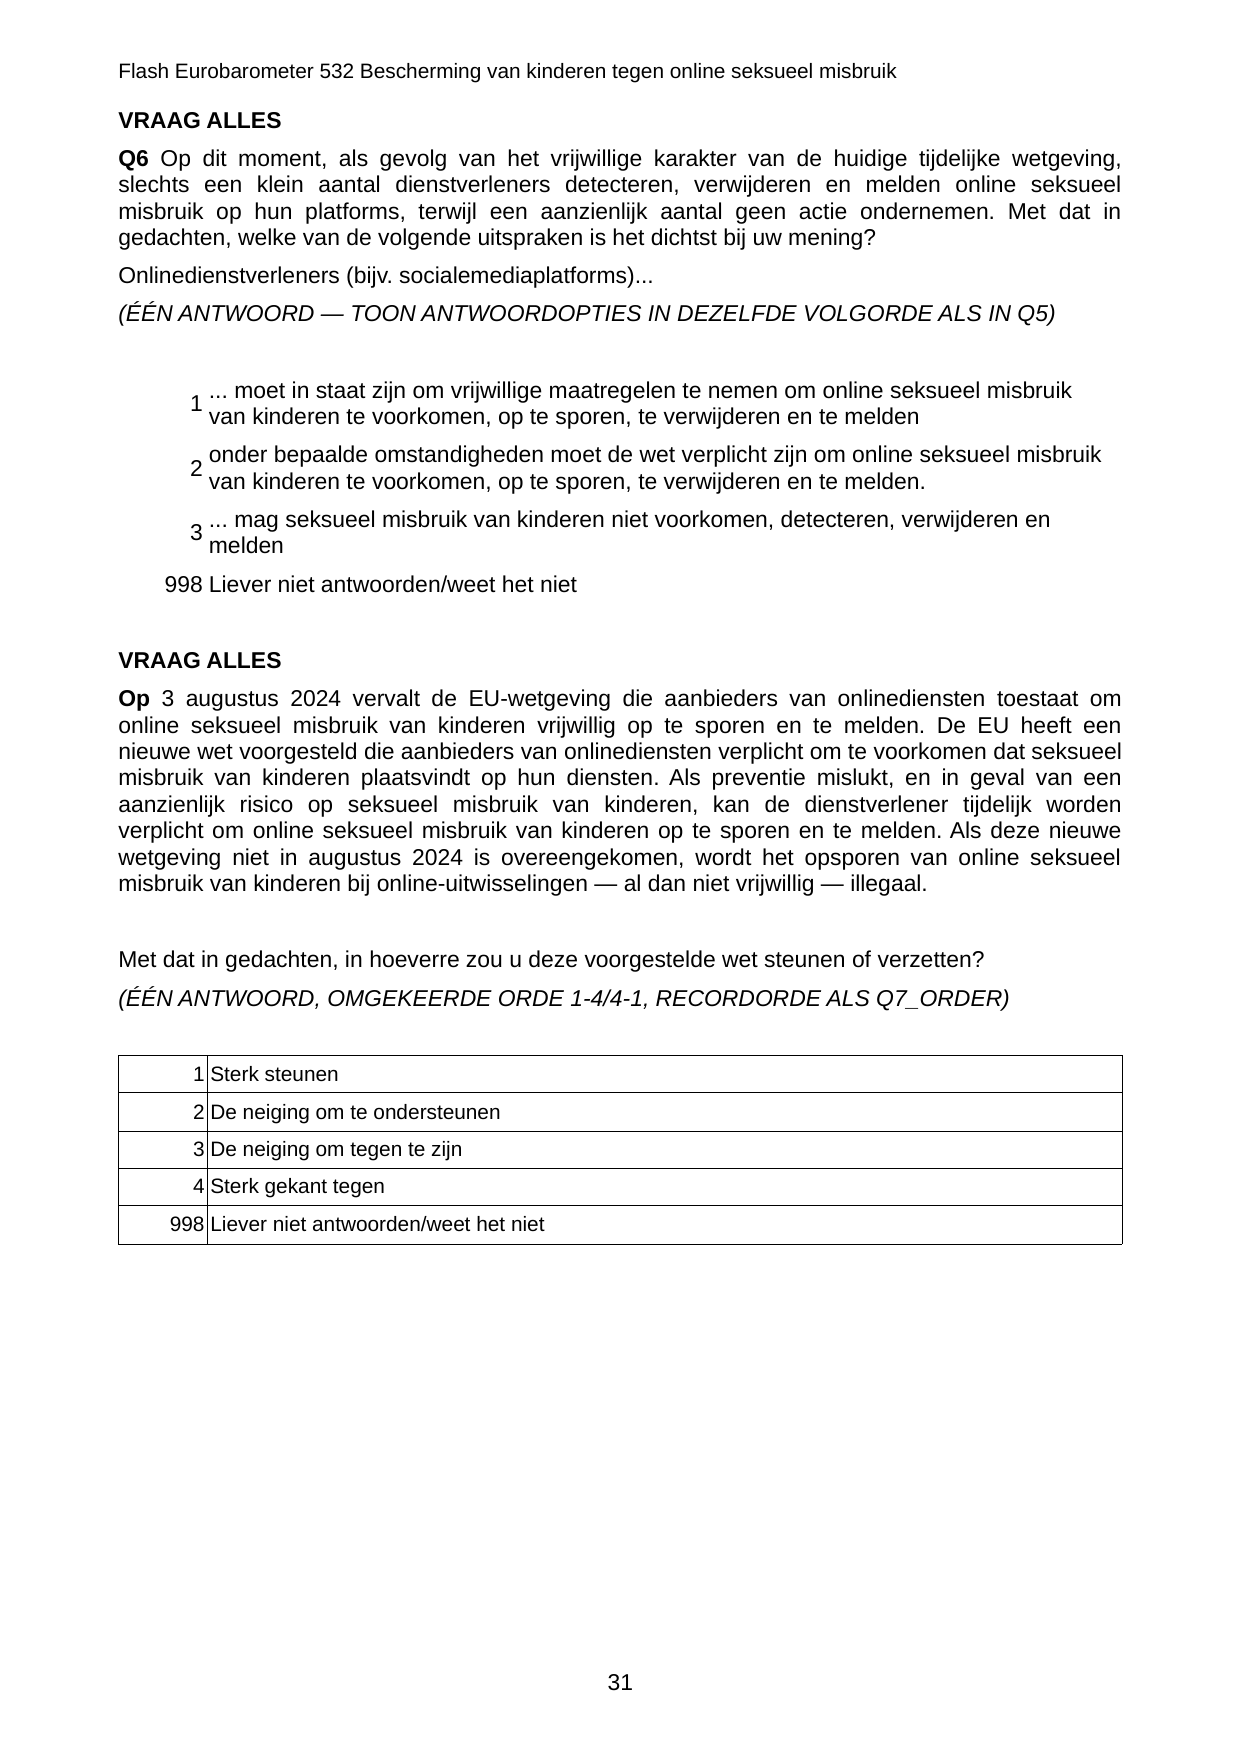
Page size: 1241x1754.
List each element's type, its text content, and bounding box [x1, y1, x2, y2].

table_cell Liever niet antwoorden/weet het niet [206, 565, 1117, 603]
table_header ... moet in staat zijn om vrijwillige maatregelen te nemen om online seksueel misbruik van kinderen te voorkomen, op te sporen, te verwijderen en te melden [206, 371, 1117, 436]
text (ÉÉN ANTWOORD, OMGEKEERDE ORDE 1-4/4-1, RECORDORDE ALS Q7_ORDER) [118, 984, 1122, 1011]
text Met dat in gedachten, in hoeverre zou u deze voorgestelde wet steunen of verzetten? [118, 946, 1122, 973]
table_header 1 [115, 371, 206, 436]
table_cell 3 [115, 500, 206, 565]
table_cell 3 [119, 1132, 207, 1168]
table_cell 2 [119, 1093, 207, 1131]
table_cell Sterk gekant tegen [208, 1169, 1122, 1205]
text (ÉÉN ANTWOORD — TOON ANTWOORDOPTIES IN DEZELFDE VOLGORDE ALS IN Q5) [118, 300, 1122, 327]
table_cell 998 [119, 1206, 207, 1243]
table_cell 4 [119, 1169, 207, 1205]
table_cell Liever niet antwoorden/weet het niet [208, 1206, 1122, 1243]
table_header 1 [119, 1056, 207, 1092]
text VRAAG ALLES [118, 647, 1122, 673]
table_cell onder bepaalde omstandigheden moet de wet verplicht zijn om online seksueel misbruik van kinderen te voorkomen, op te sporen, te verwijderen en te melden. [206, 436, 1117, 500]
text Q6 Op dit moment, als gevolg van het vrijwillige karakter van de huidige tijdelijke wetgeving, slechts een klein aantal dienstverleners detecteren, verwijderen en melden online seksueel misbruik op hun platforms, terwijl een aanzienlijk aantal geen actie ondernemen. Met dat in gedachten, welke van de volgende uitspraken is het dichtst bij uw mening? [118, 145, 1122, 250]
table_header Sterk steunen [208, 1056, 1122, 1092]
text Op 3 augustus 2024 vervalt de EU-wetgeving die aanbieders van onlinediensten toestaat om online seksueel misbruik van kinderen vrijwillig op te sporen en te melden. De EU heeft een nieuwe wet voorgesteld die aanbieders van onlinediensten verplicht om te voorkomen dat seksueel misbruik van kinderen plaatsvindt op hun diensten. Als preventie mislukt, en in geval van een aanzienlijk risico op seksueel misbruik van kinderen, kan de dienstverlener tijdelijk worden verplicht om online seksueel misbruik van kinderen op te sporen en te melden. Als deze nieuwe wetgeving niet in augustus 2024 is overeengekomen, wordt het opsporen van online seksueel misbruik van kinderen bij online-uitwisselingen — al dan niet vrijwillig — illegaal. [118, 685, 1122, 896]
text Onlinedienstverleners (bijv. socialemediaplatforms)... [118, 262, 1122, 288]
table_cell ... mag seksueel misbruik van kinderen niet voorkomen, detecteren, verwijderen en melden [206, 500, 1117, 565]
table_cell 2 [115, 436, 206, 500]
table_cell De neiging om te ondersteunen [208, 1093, 1122, 1131]
table_cell De neiging om tegen te zijn [208, 1132, 1122, 1168]
text VRAAG ALLES [118, 107, 1122, 133]
table_cell 998 [115, 565, 206, 603]
